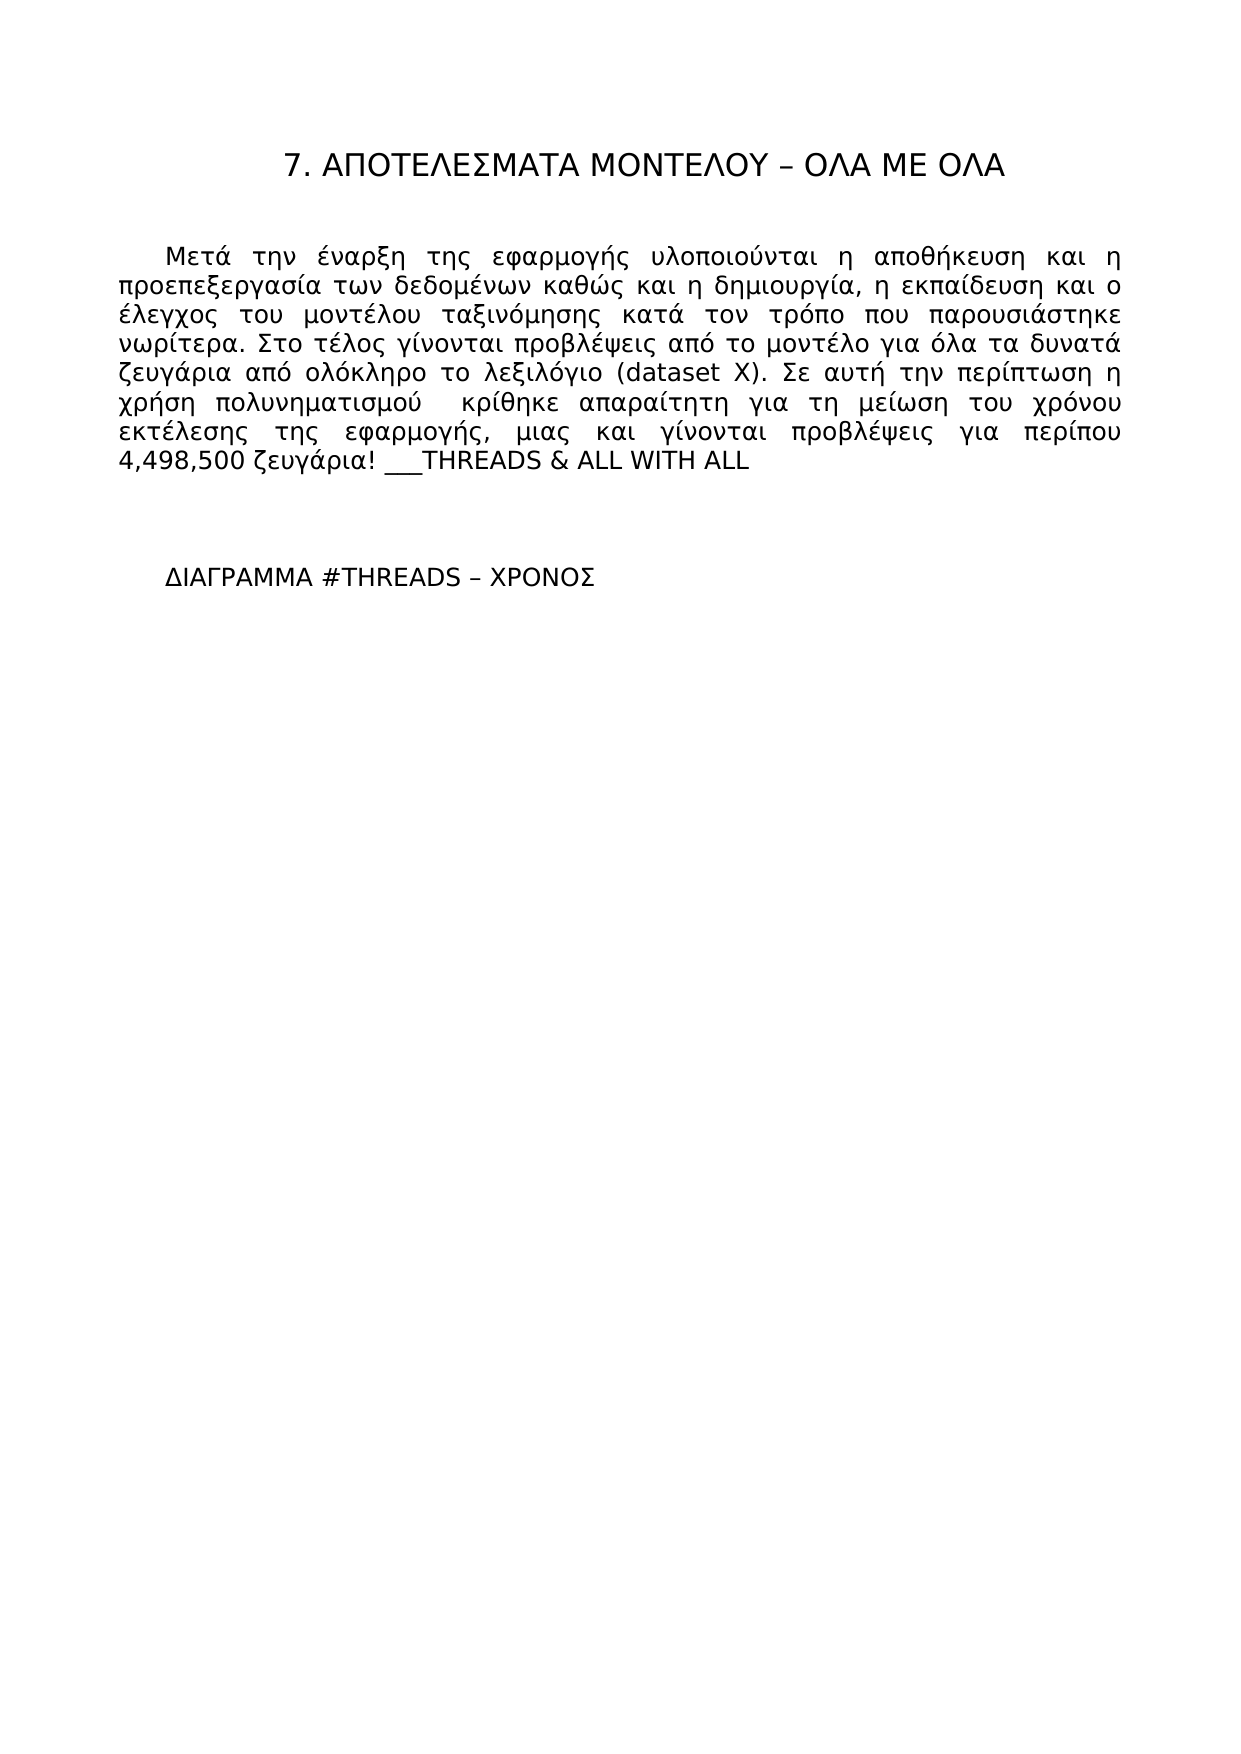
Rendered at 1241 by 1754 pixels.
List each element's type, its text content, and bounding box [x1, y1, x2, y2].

text 7. ΑΠΟΤΕΛΕΣΜΑΤΑ ΜΟΝΤΕΛΟΥ – ΟΛΑ ΜΕ ΟΛΑ [118, 147, 1123, 184]
text ΔΙΑΓΡΑΜΜΑ #THREADS – ΧΡΟΝΟΣ [118, 563, 1123, 592]
text Μετά την έναρξη της εφαρμογής υλοποιούνται η αποθήκευση και η προεπεξεργασία των δεδομένων καθώς και η δημιουργία, η εκπαίδευση και ο έλεγχος του μοντέλου ταξινόμησης κατά τον τρόπο που παρουσιάστηκε νωρίτερα. Στο τέλος γίνονται προβλέψεις από το μοντέλο για όλα τα δυνατά ζευγάρια από ολόκληρο το λεξιλόγιο (dataset X). Σε αυτή την περίπτωση η χρήση πολυνηματισμού κρίθηκε απαραίτητη για τη μείωση του χρόνου εκτέλεσης της εφαρμογής, μιας και γίνονται προβλέψεις για περίπου 4,498,500 ζευγάρια! ___THREADS & ALL WITH ALL [118, 242, 1123, 475]
